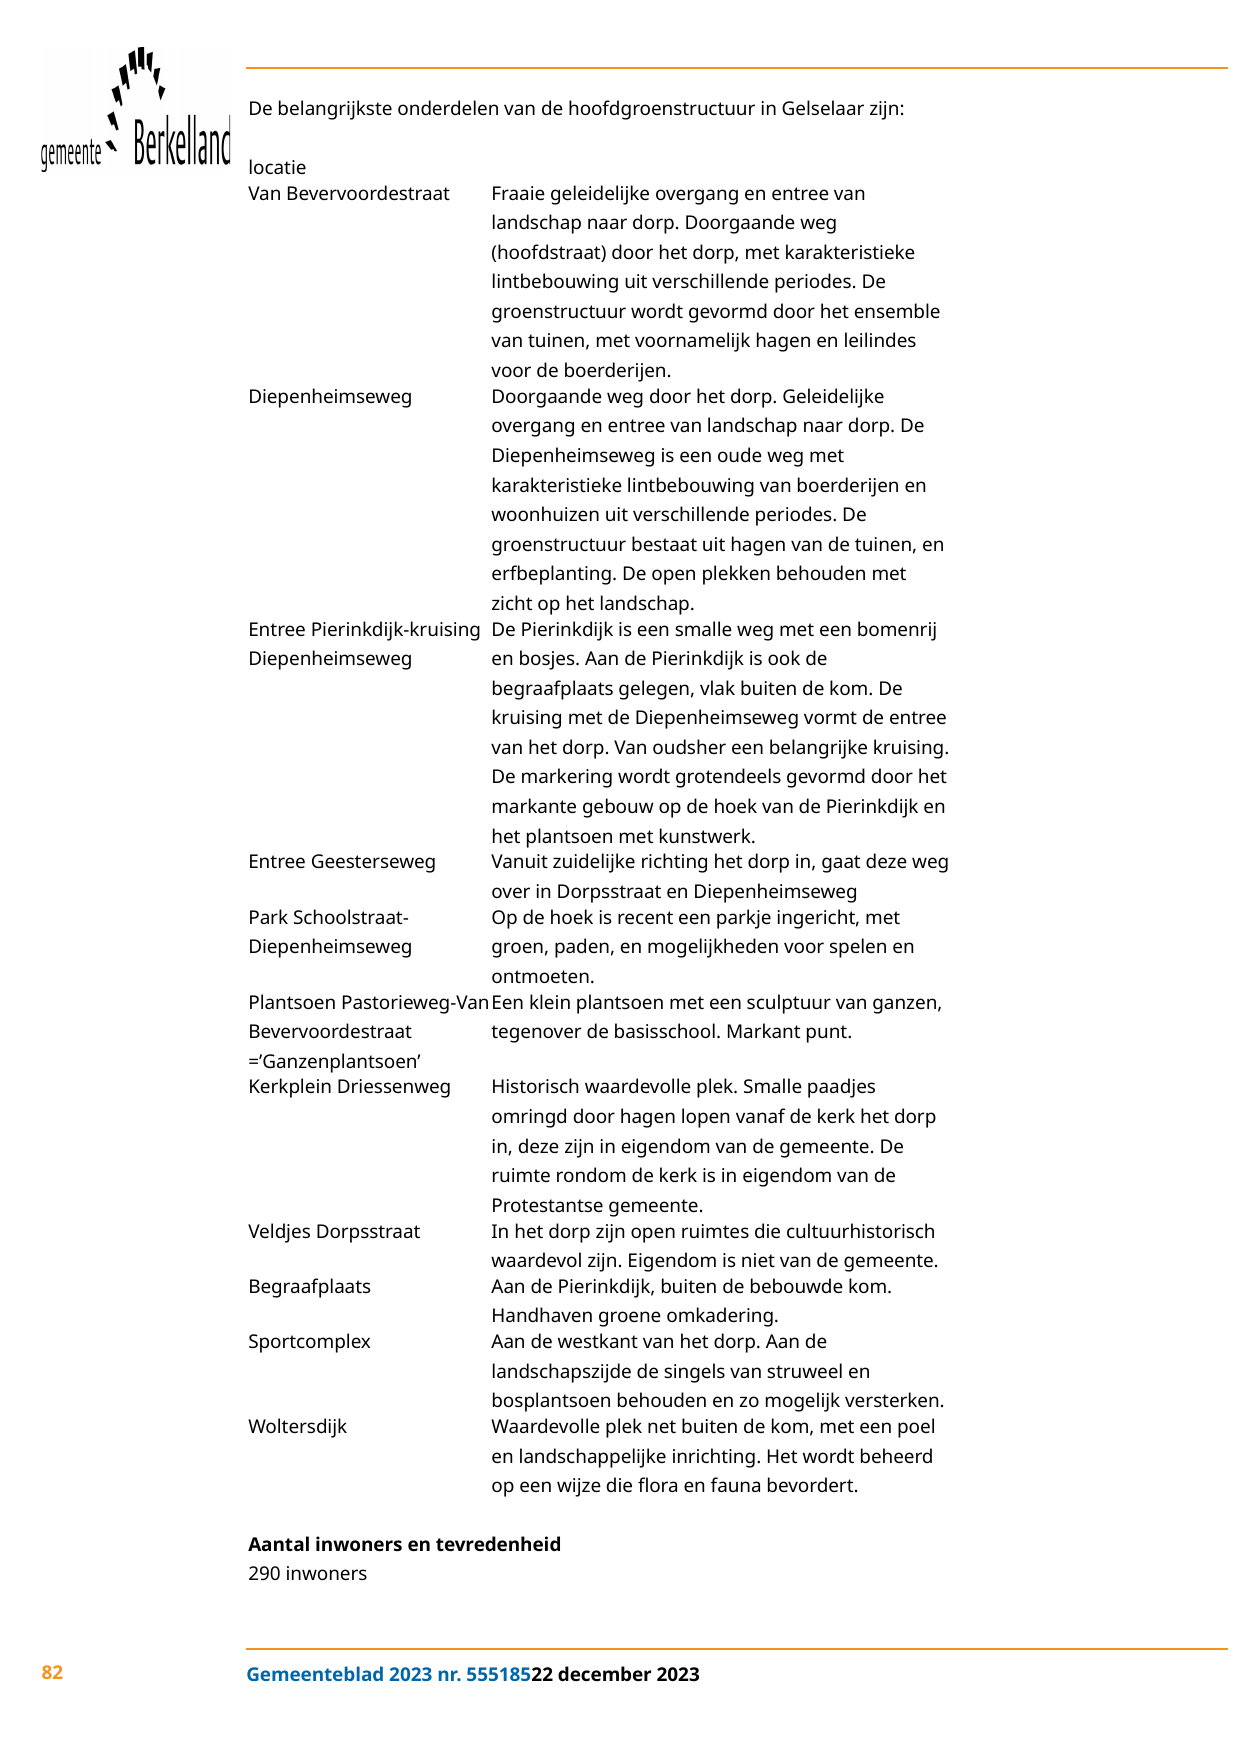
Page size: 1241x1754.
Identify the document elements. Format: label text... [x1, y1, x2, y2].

table_cell Entree Pierinkdijk-kruising Diepenheimseweg [248, 616, 491, 849]
table_cell Park Schoolstraat-Diepenheimseweg [248, 904, 491, 989]
table_cell Aan de Pierinkdijk, buiten de bebouwde kom. Handhaven groene omkadering. [491, 1273, 952, 1328]
table_cell Woltersdijk [248, 1413, 491, 1498]
table_cell [952, 904, 1152, 989]
table_cell Begraafplaats [248, 1273, 491, 1328]
text 290 inwoners [248, 1561, 1152, 1586]
table_cell [952, 180, 1152, 383]
table_cell Aan de westkant van het dorp. Aan de landschapszijde de singels van struweel en bosplantsoen behouden en zo mogelijk versterken. [491, 1329, 952, 1413]
table_cell [952, 1218, 1152, 1273]
table_cell Diepenheimseweg [248, 383, 491, 616]
table_cell Een klein plantsoen met een sculptuur van ganzen, tegenover de basisschool. Markant punt. [491, 989, 952, 1074]
table_cell [952, 616, 1152, 849]
text De belangrijkste onderdelen van de hoofdgroenstructuur in Gelselaar zijn: [248, 95, 1152, 121]
table_cell Sportcomplex [248, 1329, 491, 1413]
table_cell Waardevolle plek net buiten de kom, met een poel en landschappelijke inrichting. Het wordt beheerd op een wijze die flora en fauna bevordert. [491, 1413, 952, 1498]
table_cell Fraaie geleidelijke overgang en entree van landschap naar dorp. Doorgaande weg (hoofdstraat) door het dorp, met karakteristieke lintbebouwing uit verschillende periodes. De groenstructuur wordt gevormd door het ensemble van tuinen, met voornamelijk hagen en leilindes voor de boerderijen. [491, 180, 952, 383]
table_cell Van Bevervoordestraat [248, 180, 491, 383]
table_cell Historisch waardevolle plek. Smalle paadjes omringd door hagen lopen vanaf de kerk het dorp in, deze zijn in eigendom van de gemeente. De ruimte rondom de kerk is in eigendom van de Protestantse gemeente. [491, 1074, 952, 1218]
text Aantal inwoners en tevredenheid [248, 1531, 1152, 1557]
table_cell Plantsoen Pastorieweg-Van Bevervoordestraat =’Ganzenplantsoen’ [248, 989, 491, 1074]
table_cell [952, 989, 1152, 1074]
table_cell [952, 1413, 1152, 1498]
table_cell [952, 1273, 1152, 1328]
table_cell [952, 383, 1152, 616]
picture [41, 47, 231, 172]
table_cell Kerkplein Driessenweg [248, 1074, 491, 1218]
table_cell Op de hoek is recent een parkje ingericht, met groen, paden, en mogelijkheden voor spelen en ontmoeten. [491, 904, 952, 989]
table_header [952, 154, 1152, 180]
table_cell Vanuit zuidelijke richting het dorp in, gaat deze weg over in Dorpsstraat en Diepenheimseweg [491, 849, 952, 904]
table_cell [952, 849, 1152, 904]
table_cell Doorgaande weg door het dorp. Geleidelijke overgang en entree van landschap naar dorp. De Diepenheimseweg is een oude weg met karakteristieke lintbebouwing van boerderijen en woonhuizen uit verschillende periodes. De groenstructuur bestaat uit hagen van de tuinen, en erfbeplanting. De open plekken behouden met zicht op het landschap. [491, 383, 952, 616]
table_cell [952, 1074, 1152, 1218]
table_cell In het dorp zijn open ruimtes die cultuurhistorisch waardevol zijn. Eigendom is niet van de gemeente. [491, 1218, 952, 1273]
table_cell [952, 1329, 1152, 1413]
table_header locatie [248, 154, 491, 180]
table_header [491, 154, 952, 180]
table_cell De Pierinkdijk is een smalle weg met een bomenrij en bosjes. Aan de Pierinkdijk is ook de begraafplaats gelegen, vlak buiten de kom. De kruising met de Diepenheimseweg vormt de entree van het dorp. Van oudsher een belangrijke kruising. De markering wordt grotendeels gevormd door het markante gebouw op de hoek van de Pierinkdijk en het plantsoen met kunstwerk. [491, 616, 952, 849]
table_cell Entree Geesterseweg [248, 849, 491, 904]
table_cell Veldjes Dorpsstraat [248, 1218, 491, 1273]
